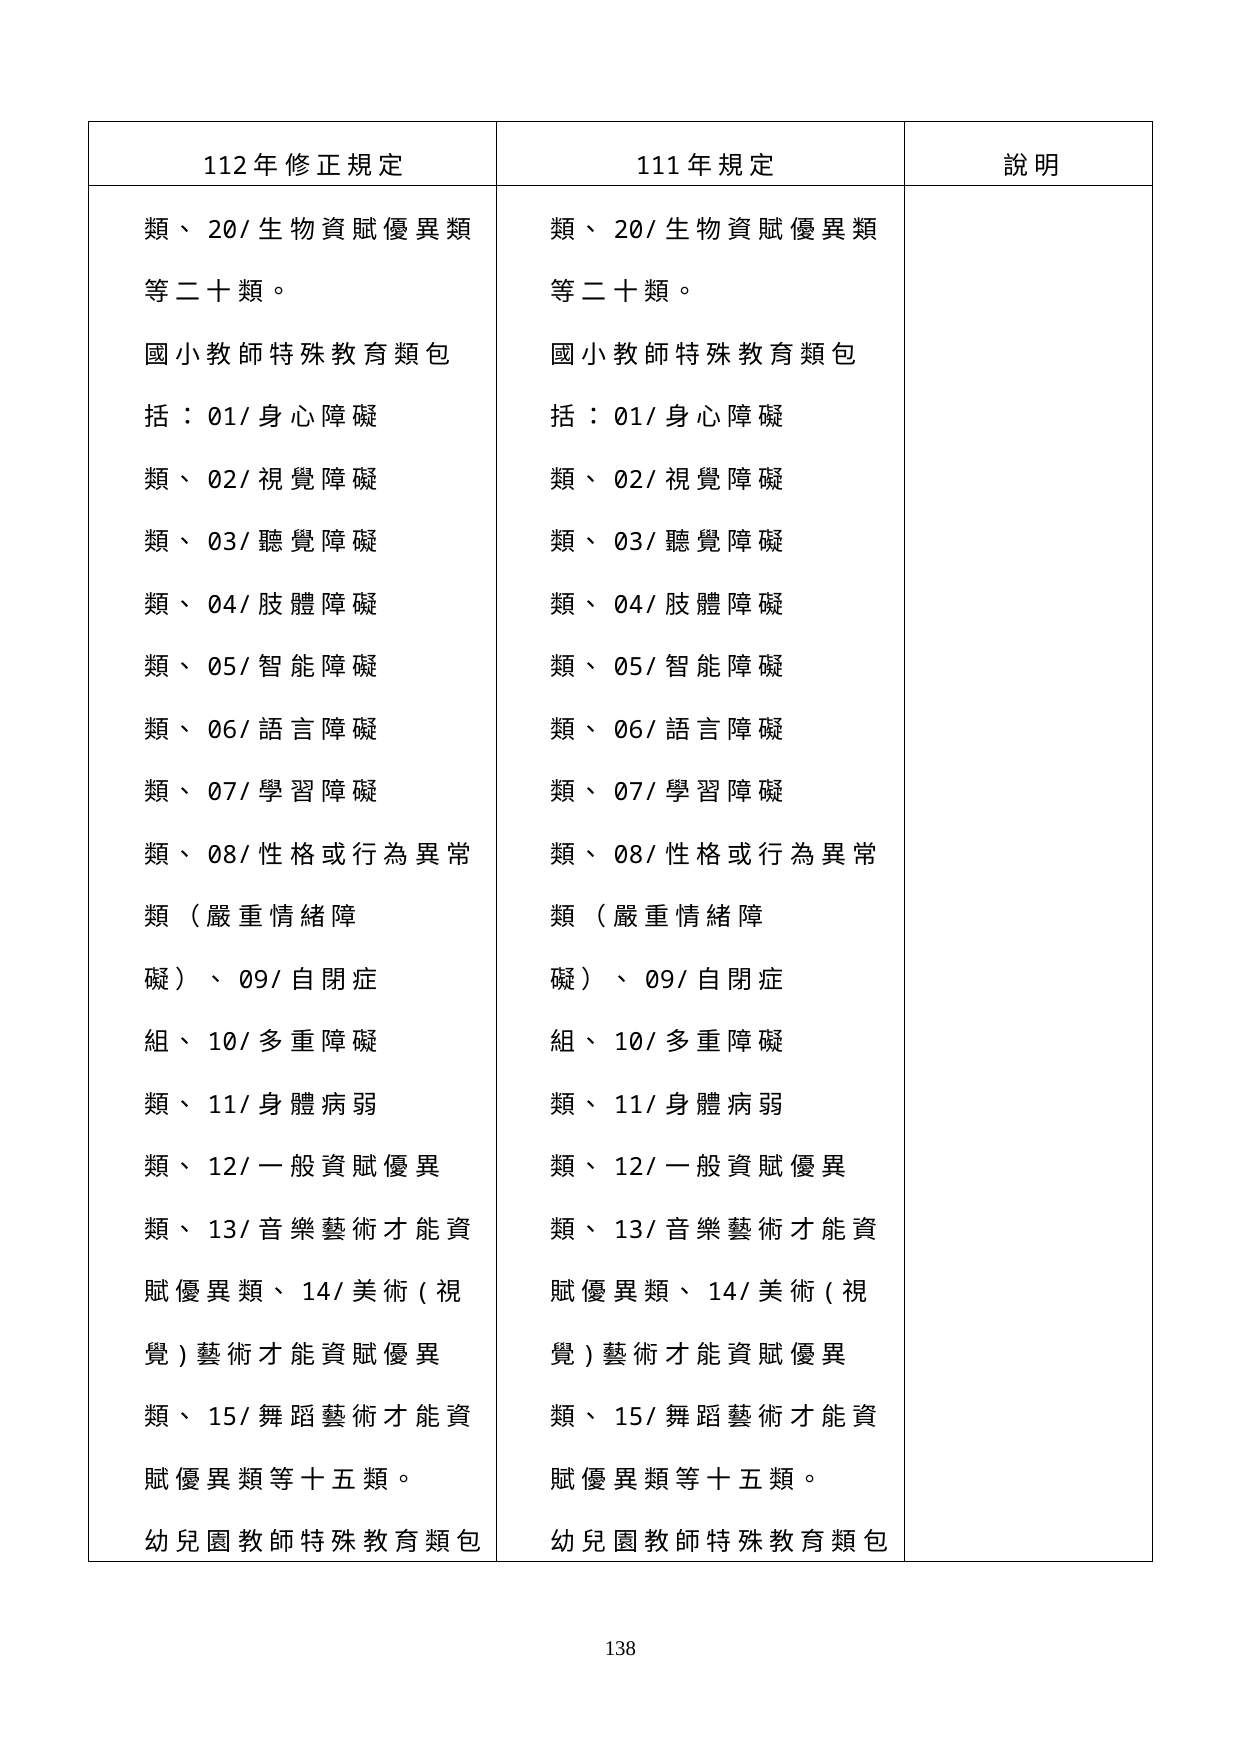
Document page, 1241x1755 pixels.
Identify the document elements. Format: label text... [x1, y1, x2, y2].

table_header 112年修正規定 [89, 122, 496, 185]
table_cell 類、20/生物資賦優異類等二十類。 國小教師特殊教育類包括：01/身心障礙類、02/視覺障礙類、03/聽覺障礙類、04/肢體障礙類、05/智能障礙類、06/語言障礙類、07/學習障礙類、08/性格或行為異常類（嚴重情緒障礙）、09/自閉症組、10/多重障礙類、11/身體病弱類、12/一般資賦優異類、13/音樂藝術才能資賦優異類、14/美術(視覺)藝術才能資賦優異類、15/舞蹈藝術才能資賦優異類等十五類。 幼兒園教師特殊教育類包 [497, 186, 904, 1561]
table_header 說明 [905, 122, 1152, 185]
table_cell [905, 186, 1152, 1561]
table_header 111年規定 [497, 122, 904, 185]
table_cell 類、20/生物資賦優異類等二十類。 國小教師特殊教育類包括：01/身心障礙類、02/視覺障礙類、03/聽覺障礙類、04/肢體障礙類、05/智能障礙類、06/語言障礙類、07/學習障礙類、08/性格或行為異常類（嚴重情緒障礙）、09/自閉症組、10/多重障礙類、11/身體病弱類、12/一般資賦優異類、13/音樂藝術才能資賦優異類、14/美術(視覺)藝術才能資賦優異類、15/舞蹈藝術才能資賦優異類等十五類。 幼兒園教師特殊教育類包 [89, 186, 496, 1561]
